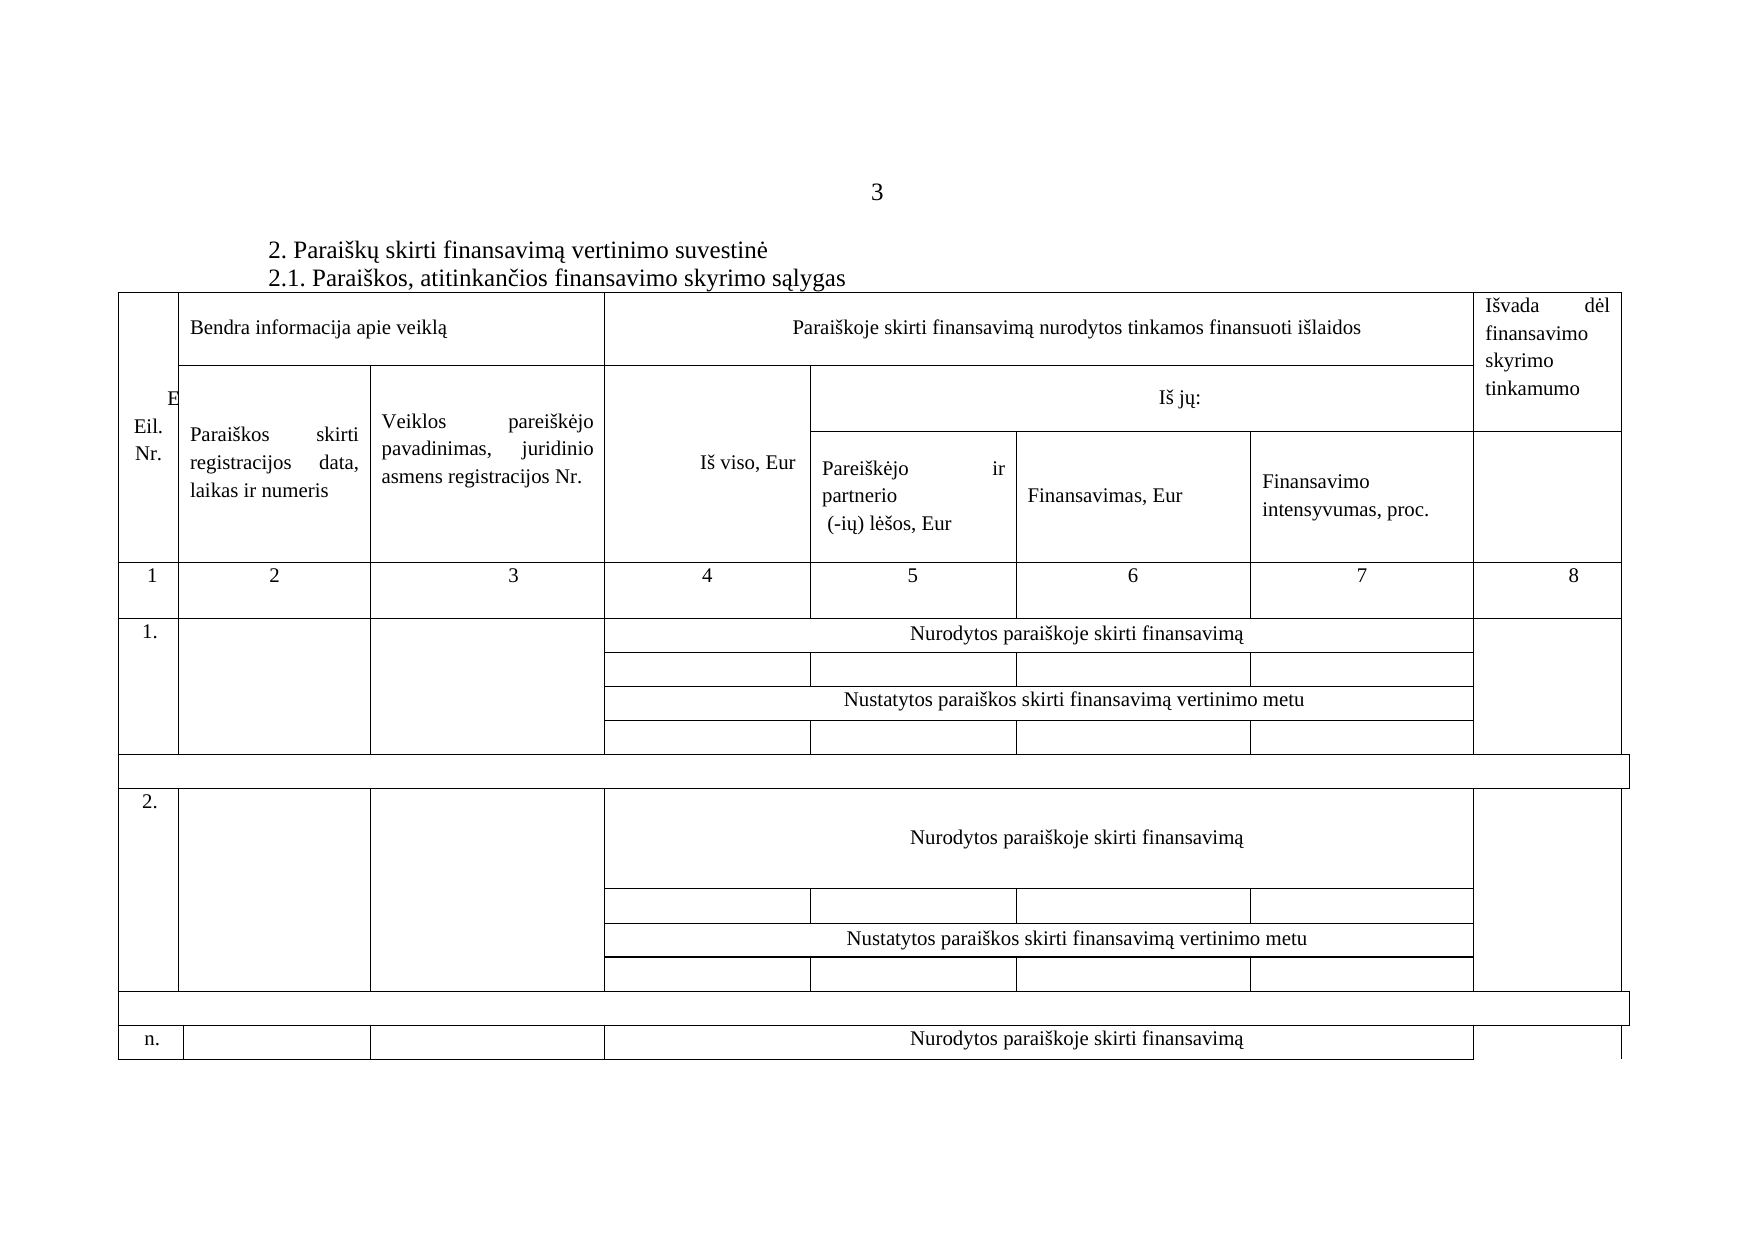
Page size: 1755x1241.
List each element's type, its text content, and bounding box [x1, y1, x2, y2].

table_cell [1474, 956, 1621, 991]
table_cell [1251, 721, 1473, 754]
table_cell 8 [1474, 563, 1621, 618]
table_cell n. [119, 1026, 183, 1059]
table_cell [811, 889, 1016, 922]
table_cell [1622, 888, 1629, 922]
table_cell [1622, 686, 1629, 720]
table_cell [1474, 720, 1621, 754]
table_cell [1622, 789, 1629, 888]
table_cell [1622, 365, 1629, 431]
table_cell Iš jų: [811, 366, 1473, 431]
table_cell Finansavimo intensyvumas, proc. [1251, 432, 1473, 562]
table_cell [371, 789, 604, 991]
table_cell [1622, 923, 1629, 956]
table_cell [811, 958, 1016, 991]
table_cell [605, 889, 810, 922]
text 2. Paraiškų skirti finansavimą vertinimo suvestinė [193, 235, 1636, 263]
table_cell Nurodytos paraiškoje skirti finansavimą [605, 619, 1473, 652]
table_cell [1622, 562, 1629, 618]
table_cell [1474, 619, 1621, 652]
table_cell [371, 1026, 604, 1059]
table_cell [1017, 721, 1250, 754]
table_cell [1474, 1026, 1621, 1059]
table_cell [1622, 956, 1629, 991]
table_cell [1017, 958, 1250, 991]
table_cell Nustatytos paraiškos skirti finansavimą vertinimo metu [605, 687, 1473, 720]
table_cell Paraiškos skirti registracijos data, laikas ir numeris [179, 366, 370, 562]
table_header Išvada dėl finansavimo skyrimo tinkamumo [1474, 293, 1621, 431]
table_cell [605, 721, 810, 754]
table_cell [1251, 889, 1473, 922]
table_cell [811, 653, 1016, 686]
table_cell Nurodytos paraiškoje skirti finansavimą [605, 1026, 1473, 1059]
table_cell [1017, 889, 1250, 922]
table_cell [811, 721, 1016, 754]
table_cell 4 [605, 563, 810, 618]
table_cell Nustatytos paraiškos skirti finansavimą vertinimo metu [605, 924, 1473, 956]
table_cell [1251, 653, 1473, 686]
table_cell [184, 1026, 370, 1059]
table_header Paraiškoje skirti finansavimą nurodytos tinkamos finansuoti išlaidos [605, 293, 1473, 365]
table_cell [1474, 789, 1621, 888]
table_header Bendra informacija apie veiklą [179, 293, 604, 365]
table_cell [1474, 686, 1621, 720]
table_cell [371, 619, 604, 754]
table_cell [1474, 652, 1621, 686]
table_cell 3 [371, 563, 604, 618]
text 2.1. Paraiškos, atitinkančios finansavimo skyrimo sąlygas [193, 263, 1636, 292]
table_cell Veiklos pareiškėjo pavadinimas, juridinio asmens registracijos Nr. [371, 366, 604, 562]
table_cell 2 [179, 563, 370, 618]
table_cell [1622, 1026, 1629, 1059]
table_cell [119, 755, 1629, 788]
table_cell [605, 653, 810, 686]
table_cell [1251, 958, 1473, 991]
table_cell Iš viso, Eur [605, 366, 810, 562]
table_cell [1622, 720, 1629, 754]
table_cell 6 [1017, 563, 1250, 618]
table_cell [1474, 432, 1621, 562]
table_cell Finansavimas, Eur [1017, 432, 1250, 562]
table_cell [1622, 618, 1629, 652]
table_cell [1017, 653, 1250, 686]
table_cell [1622, 431, 1629, 562]
table_cell [179, 789, 370, 991]
table_header EEil. Nr. [119, 293, 178, 562]
table_cell [1622, 652, 1629, 686]
table_cell 1 [119, 563, 178, 618]
table_cell [1474, 923, 1621, 956]
table_cell 5 [811, 563, 1016, 618]
table_cell [1474, 888, 1621, 922]
table_cell 7 [1251, 563, 1473, 618]
table_cell [179, 619, 370, 754]
table_cell 1. [119, 619, 178, 754]
table_cell [119, 992, 1629, 1024]
table_cell 2. [119, 789, 178, 991]
table_cell Nurodytos paraiškoje skirti finansavimą [605, 789, 1473, 888]
table_header [1622, 292, 1629, 365]
table_cell Pareiškėjo ir partnerio (-ių) lėšos, Eur [811, 432, 1016, 562]
table_cell [605, 958, 810, 991]
